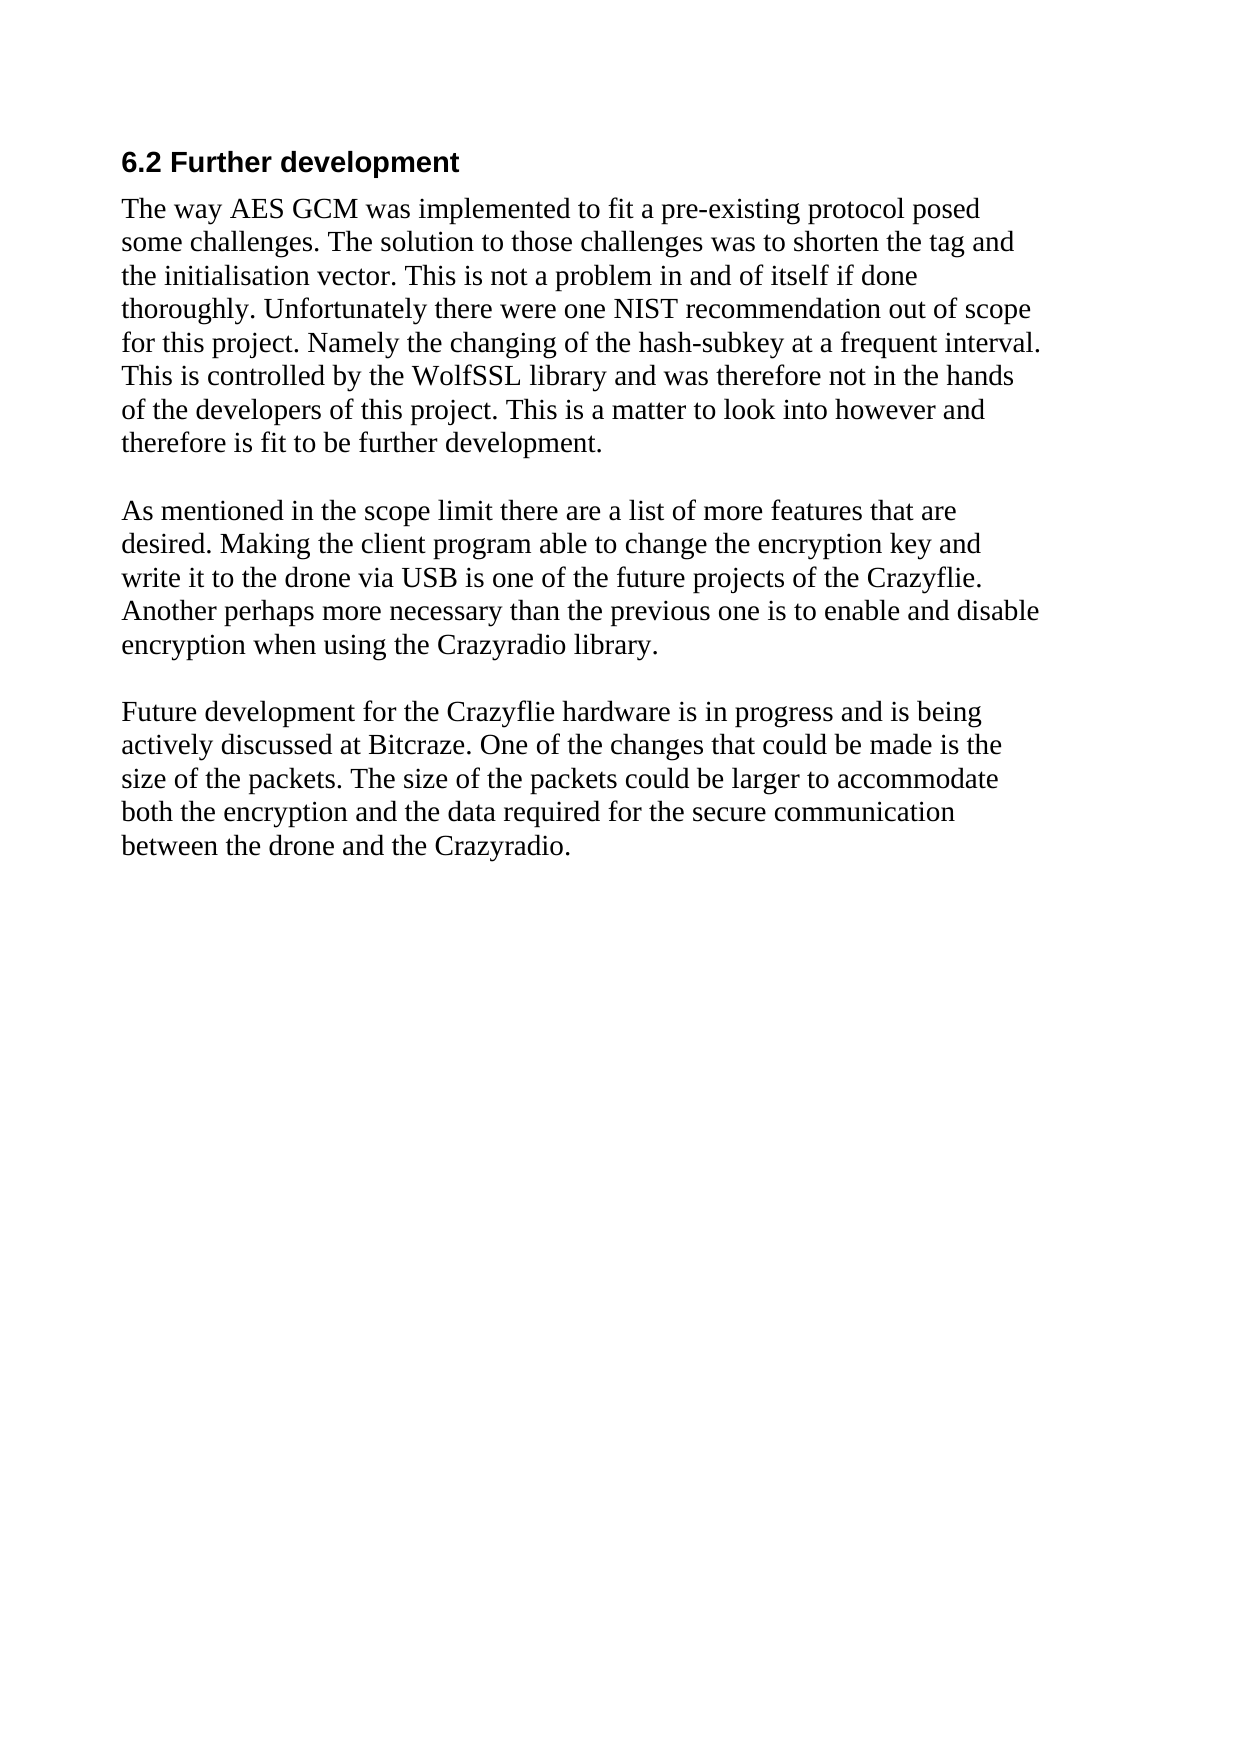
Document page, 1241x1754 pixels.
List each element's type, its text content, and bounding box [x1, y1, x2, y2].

subtitle Further development [121, 145, 1042, 178]
text The way AES GCM was implemented to fit a pre-existing protocol posed some challenges. The solution to those challenges was to shorten the tag and the initialisation vector. This is not a problem in and of itself if done thoroughly. Unfortunately there were one NIST recommendation out of scope for this project. Namely the changing of the hash-subkey at a frequent interval. This is controlled by the WolfSSL library and was therefore not in the hands of the developers of this project. This is a matter to look into however and therefore is fit to be further development. [121, 191, 1042, 459]
text Future development for the Crazyflie hardware is in progress and is being actively discussed at Bitcraze. One of the changes that could be made is the size of the packets. The size of the packets could be larger to accommodate both the encryption and the data required for the secure communication between the drone and the Crazyradio. [121, 694, 1042, 862]
text As mentioned in the scope limit there are a list of more features that are desired. Making the client program able to change the encryption key and write it to the drone via USB is one of the future projects of the Crazyflie. Another perhaps more necessary than the previous one is to enable and disable encryption when using the Crazyradio library. [121, 493, 1042, 660]
